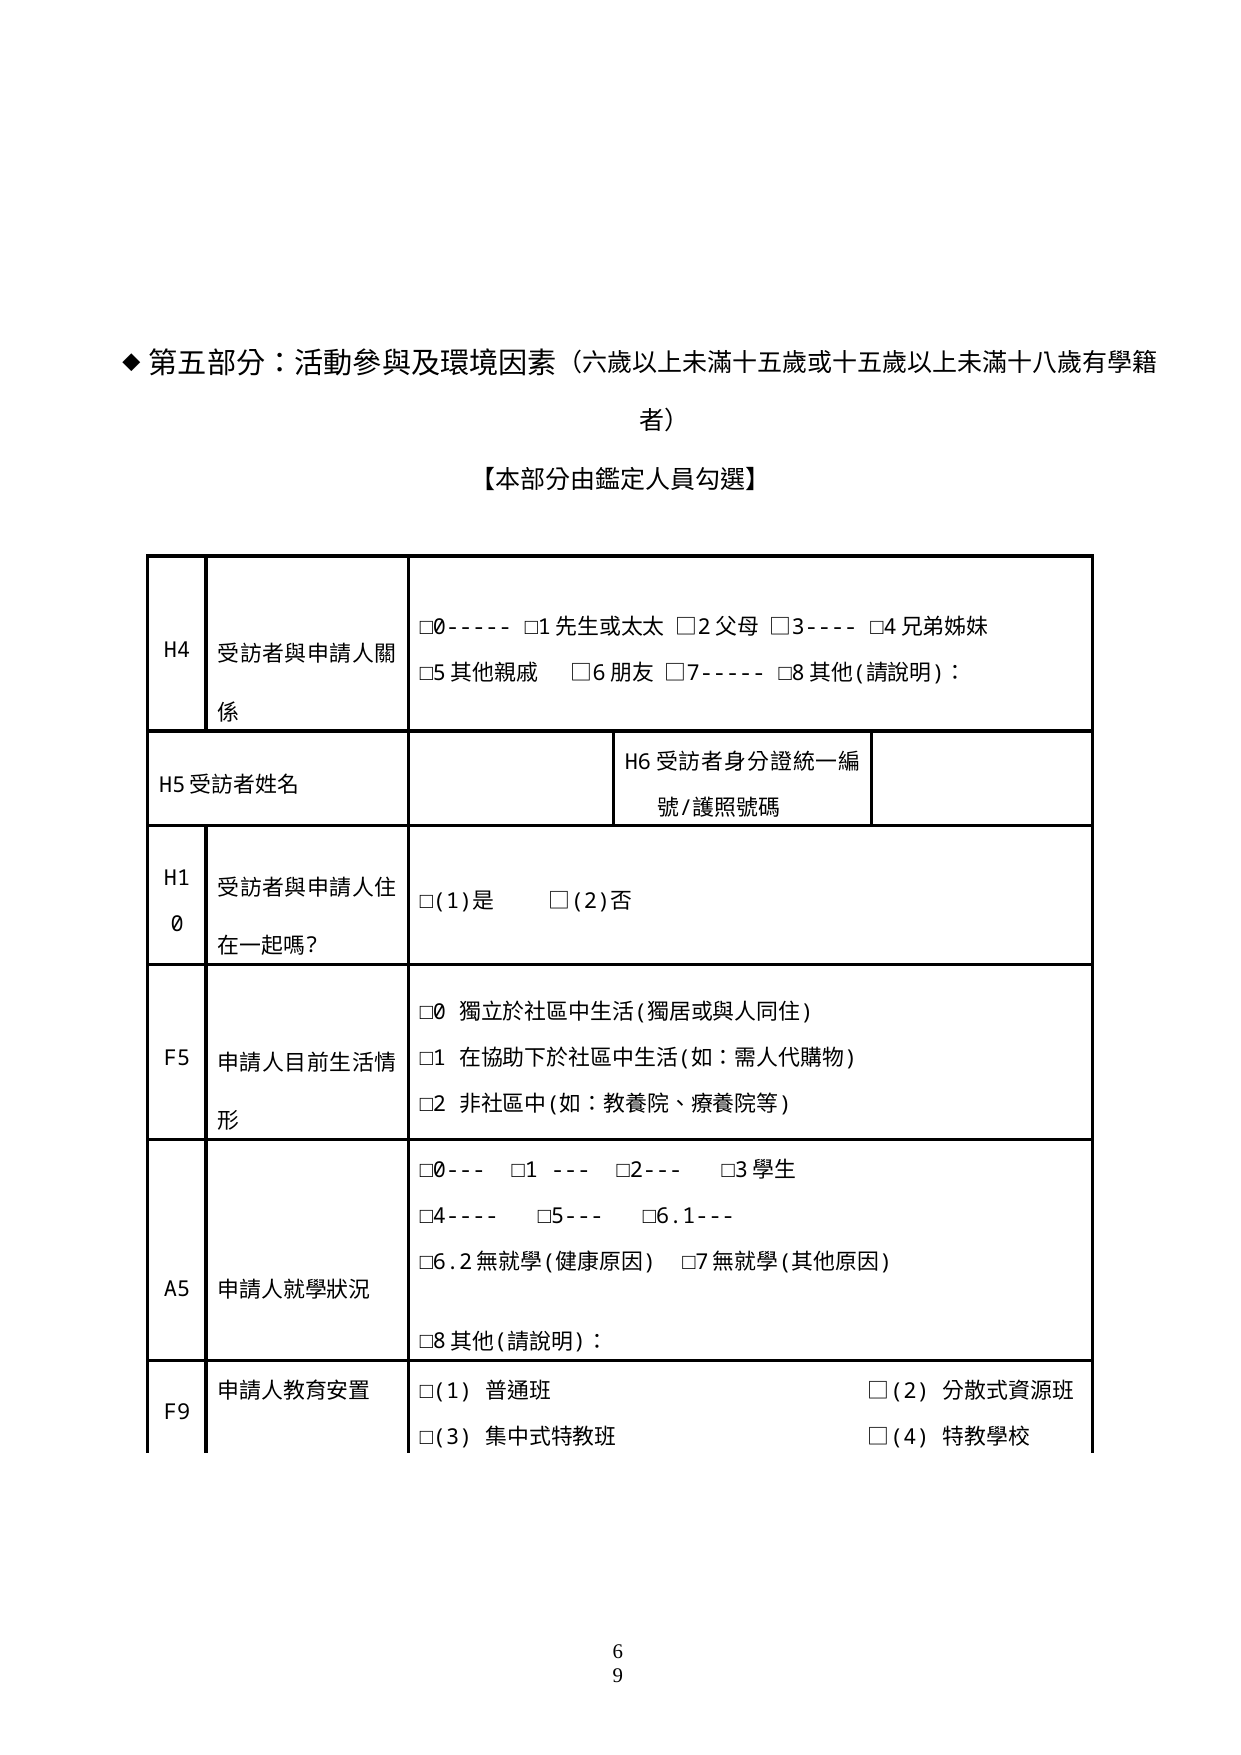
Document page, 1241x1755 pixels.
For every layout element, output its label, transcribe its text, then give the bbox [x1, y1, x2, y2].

text 【本部分由鑑定人員勾選】 [148, 438, 1093, 496]
table_cell 受訪者與申請人住在一起嗎? [208, 827, 407, 963]
table_cell F5 [149, 966, 204, 1138]
table_cell □0 獨立於社區中生活(獨居或與人同住) □1 在協助下於社區中生活(如：需人代購物) □2 非社區中(如：教養院、療養院等) [410, 966, 1091, 1138]
table_cell [873, 733, 1091, 824]
table_cell □(1) 普通班 □(2) 分散式資源班 □(3) 集中式特教班 □(4) 特教學校 [410, 1362, 1091, 1453]
table_cell □0--- □1 --- □2--- □3學生 □4---- □5--- □6.1--- □6.2無就學(健康原因) □7無就學(其他原因) □8其他(請說明)： [410, 1141, 1091, 1358]
table_cell [410, 733, 612, 824]
table_header □0----- □1先生或太太 □2父母 □3---- □4兄弟姊妹 □5其他親戚 □6朋友 □7----- □8其他(請說明)： [410, 558, 1091, 729]
table_cell A5 [149, 1141, 204, 1358]
table_cell H10 [149, 827, 204, 963]
table_cell □(1)是 □(2)否 [410, 827, 1091, 963]
table_cell 申請人就學狀況 [208, 1141, 407, 1358]
table_cell 申請人教育安置 [208, 1362, 407, 1453]
table_header H4 [149, 558, 204, 729]
text ◆第五部分：活動參與及環境因素（六歲以上未滿十五歲或十五歲以上未滿十八歲有學籍者） [89, 321, 1181, 438]
table_cell 申請人目前生活情形 [208, 966, 407, 1138]
table_header 受訪者與申請人關係 [208, 558, 407, 729]
table_cell H5受訪者姓名 [149, 733, 407, 824]
table_cell F9 [149, 1362, 204, 1453]
table_cell H6受訪者身分證統一編號/護照號碼 [615, 733, 870, 824]
